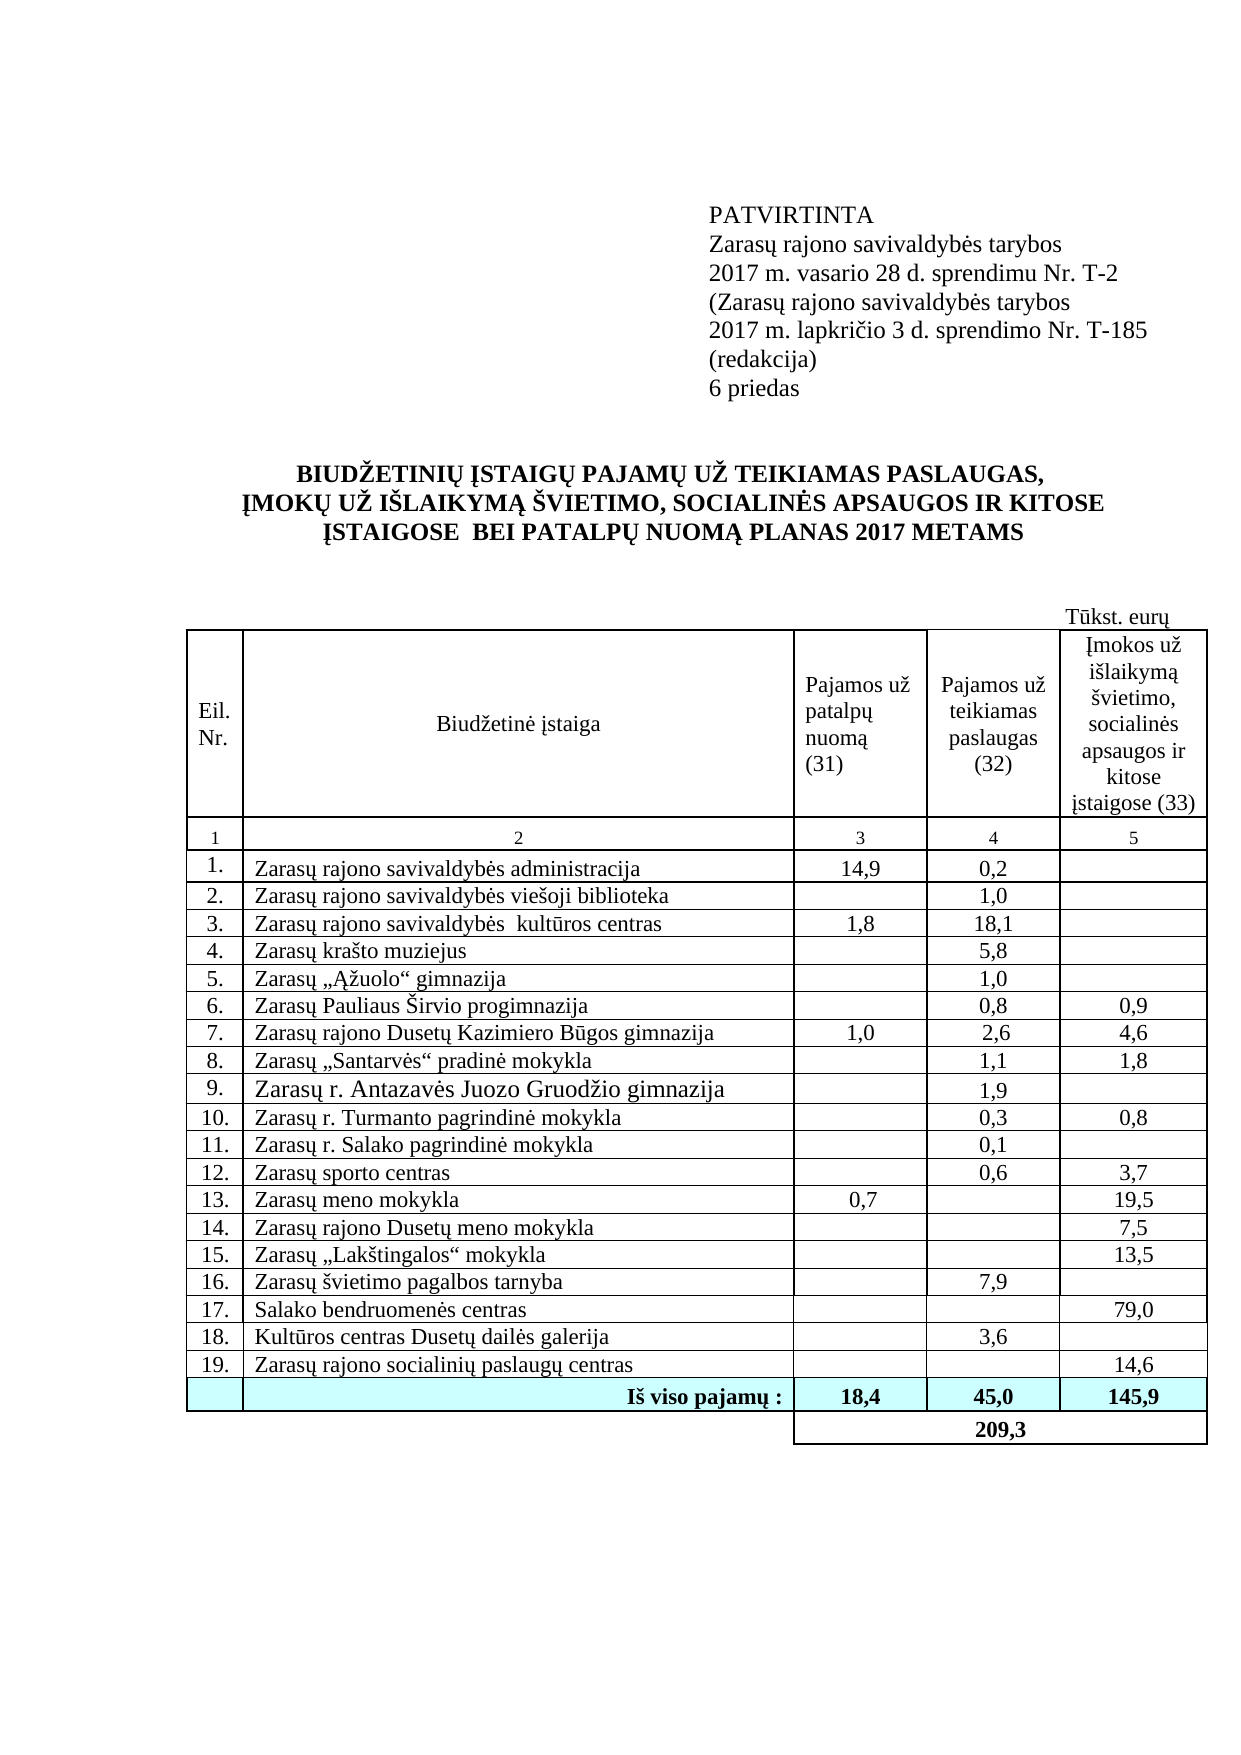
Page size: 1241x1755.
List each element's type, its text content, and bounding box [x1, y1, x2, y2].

table_cell 2. [187, 883, 242, 909]
table_cell 10. [187, 1104, 242, 1130]
table_cell [188, 1378, 242, 1410]
table_cell [1061, 965, 1206, 991]
table_cell [928, 1186, 1059, 1213]
table_cell 145,9 [1061, 1378, 1206, 1410]
text (Zarasų rajono savivaldybės tarybos [709, 287, 1169, 315]
text PATVIRTINTA [709, 200, 1169, 229]
table_cell 18,4 [795, 1378, 926, 1410]
table_cell 1,8 [795, 910, 926, 936]
table_cell [1061, 937, 1206, 964]
table_cell 19. [187, 1351, 243, 1377]
table_cell [187, 1412, 243, 1443]
table_header Įmokos už išlaikymą švietimo, socialinės apsaugos ir kitose įstaigose (33) [1061, 631, 1206, 816]
table_cell [1061, 1269, 1206, 1295]
table_cell [1061, 1074, 1206, 1103]
table_cell 19,5 [1061, 1186, 1206, 1213]
table_cell 79,0 [1060, 1296, 1206, 1322]
table_cell 5,8 [928, 937, 1059, 964]
table_cell [795, 937, 926, 964]
table_cell Salako bendruomenės centras [244, 1296, 793, 1322]
table_cell [795, 1104, 926, 1130]
table_cell 0,1 [928, 1131, 1059, 1158]
table_cell 5. [187, 965, 242, 991]
table_cell 4. [187, 937, 242, 964]
table_cell 1. [187, 851, 242, 881]
table_cell [795, 1074, 926, 1103]
table_cell [1061, 910, 1206, 936]
table_cell [1061, 1131, 1206, 1158]
table_cell Zarasų rajono savivaldybės kultūros centras [244, 910, 793, 936]
table_cell Zarasų „Ąžuolo“ gimnazija [244, 965, 793, 991]
table_cell 5 [1061, 818, 1206, 849]
table_cell 209,3 [795, 1412, 1206, 1443]
table_cell Zarasų rajono savivaldybės administracija [244, 851, 793, 881]
table_cell Zarasų rajono socialinių paslaugų centras [244, 1351, 793, 1377]
table_cell Zarasų rajono Dusetų Kazimiero Būgos gimnazija [244, 1020, 793, 1046]
table_cell 11. [187, 1131, 242, 1158]
table_cell 13,5 [1061, 1241, 1206, 1267]
table_cell [795, 1241, 926, 1267]
table_cell Iš viso pajamų : [244, 1378, 793, 1410]
table_cell [795, 1131, 926, 1158]
table_cell 14,6 [1060, 1351, 1207, 1377]
table_cell 3. [187, 910, 242, 936]
table_cell 45,0 [928, 1378, 1059, 1410]
table_cell 18,1 [928, 910, 1059, 936]
table_cell 1 [188, 818, 242, 849]
table_cell Zarasų krašto muziejus [244, 937, 793, 964]
table_cell 3 [795, 818, 926, 849]
table_cell 1,0 [928, 965, 1059, 991]
table_header Pajamos už patalpų nuomą (31) [795, 631, 926, 816]
table_cell [1060, 1323, 1207, 1349]
table_cell Kultūros centras Dusetų dailės galerija [244, 1323, 793, 1349]
table_cell [794, 1296, 926, 1322]
table_cell 0,6 [928, 1159, 1059, 1185]
table_cell Zarasų Pauliaus Širvio progimnazija [244, 992, 793, 1018]
table_cell 14. [187, 1214, 242, 1240]
table_header Biudžetinė įstaiga [244, 631, 793, 816]
table_cell 0,2 [928, 851, 1059, 881]
table_cell 2,6 [928, 1020, 1059, 1046]
table_cell 0,9 [1061, 992, 1206, 1018]
table_cell 2 [244, 818, 793, 849]
text 6 priedas [709, 373, 1169, 402]
table_cell 7. [187, 1020, 242, 1046]
table_cell [927, 1351, 1059, 1377]
table_cell [1061, 851, 1206, 881]
table_cell 14,9 [795, 851, 926, 881]
table_cell [1061, 883, 1206, 909]
text 2017 m. vasario 28 d. sprendimu Nr. T-2 [709, 258, 1169, 287]
table_cell 9. [187, 1074, 242, 1103]
table_cell 16. [187, 1269, 242, 1295]
table_cell Zarasų rajono Dusetų meno mokykla [244, 1214, 793, 1240]
text Tūkst. eurų [177, 603, 1169, 629]
table_cell 1,1 [928, 1047, 1059, 1073]
table_header Pajamos už teikiamas paslaugas (32) [928, 630, 1059, 816]
text 2017 m. lapkričio 3 d. sprendimo Nr. T-185 [709, 315, 1169, 344]
table_cell [795, 1269, 926, 1295]
table_cell 0,3 [928, 1104, 1059, 1130]
table_cell [795, 992, 926, 1018]
table_cell 7,9 [928, 1269, 1059, 1295]
table_cell [795, 965, 926, 991]
text (redakcija) [709, 344, 1169, 373]
table_cell [928, 1241, 1059, 1267]
table_cell Zarasų rajono savivaldybės viešoji biblioteka [244, 883, 793, 909]
table_cell [928, 1214, 1059, 1240]
table_cell 3,6 [927, 1323, 1059, 1349]
table_cell Zarasų r. Antazavės Juozo Gruodžio gimnazija [244, 1074, 793, 1103]
table_cell 0,8 [928, 992, 1059, 1018]
table_cell 1,0 [795, 1020, 926, 1046]
table_cell 17. [187, 1296, 242, 1322]
table_cell 15. [187, 1241, 242, 1267]
table_cell Zarasų „Santarvės“ pradinė mokykla [244, 1047, 793, 1073]
table_header Eil. Nr. [188, 631, 242, 816]
table_cell [795, 1047, 926, 1073]
text Zarasų rajono savivaldybės tarybos [709, 229, 1169, 258]
table_cell [243, 1412, 793, 1443]
table_cell Zarasų r. Turmanto pagrindinė mokykla [244, 1104, 793, 1130]
table_cell [794, 1351, 926, 1377]
table_cell 12. [187, 1159, 242, 1185]
table_cell Zarasų r. Salako pagrindinė mokykla [244, 1131, 793, 1158]
table_cell 1,0 [928, 883, 1059, 909]
text ĮMOKŲ UŽ IŠLAIKYMĄ ŠVIETIMO, SOCIALINĖS APSAUGOS IR KITOSE ĮSTAIGOSE BEI PATALPŲ NUOMĄ PLANAS 2017 METAMS [177, 488, 1169, 545]
table_cell 6. [187, 992, 242, 1018]
table_cell Zarasų „Lakštingalos“ mokykla [244, 1241, 793, 1267]
table_cell 13. [187, 1186, 242, 1213]
table_cell Zarasų meno mokykla [244, 1186, 793, 1213]
table_cell Zarasų švietimo pagalbos tarnyba [244, 1269, 793, 1295]
table_cell 1,9 [928, 1074, 1059, 1103]
table_cell 8. [187, 1047, 242, 1073]
table_cell 0,8 [1061, 1104, 1206, 1130]
table_cell Zarasų sporto centras [244, 1159, 793, 1185]
table_cell [795, 883, 926, 909]
table_cell [927, 1296, 1059, 1322]
table_cell 18. [187, 1323, 243, 1349]
table_cell [794, 1323, 926, 1349]
text BIUDŽETINIŲ ĮSTAIGŲ PAJAMŲ UŽ TEIKIAMAS PASLAUGAS, [177, 459, 1169, 488]
table_cell 4 [928, 818, 1059, 849]
table_cell 0,7 [795, 1186, 926, 1213]
table_cell 7,5 [1061, 1214, 1206, 1240]
table_cell [795, 1159, 926, 1185]
table_cell 3,7 [1061, 1159, 1206, 1185]
table_cell 4,6 [1061, 1020, 1206, 1046]
table_cell 1,8 [1061, 1047, 1206, 1073]
table_cell [795, 1214, 926, 1240]
